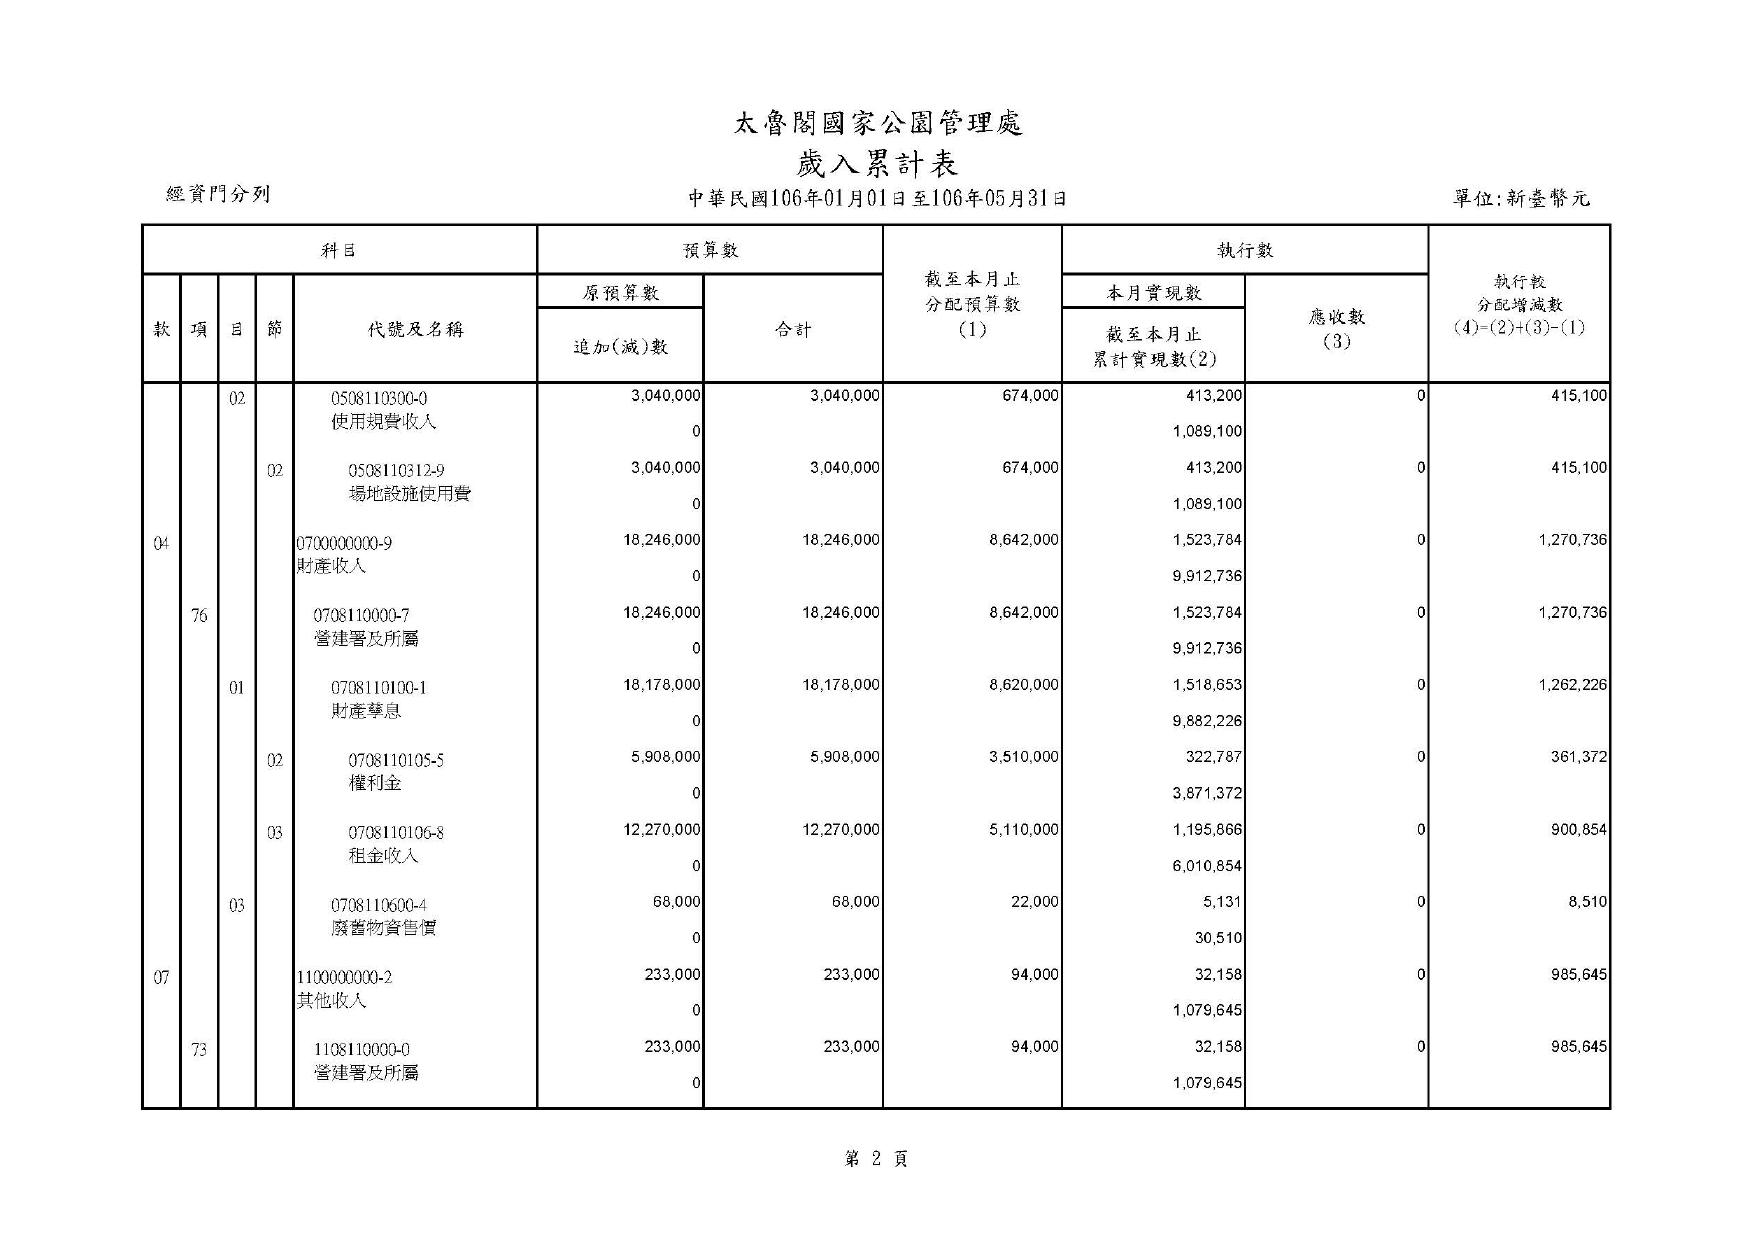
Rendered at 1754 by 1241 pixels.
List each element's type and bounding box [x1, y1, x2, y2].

picture [59, 59, 1695, 1216]
